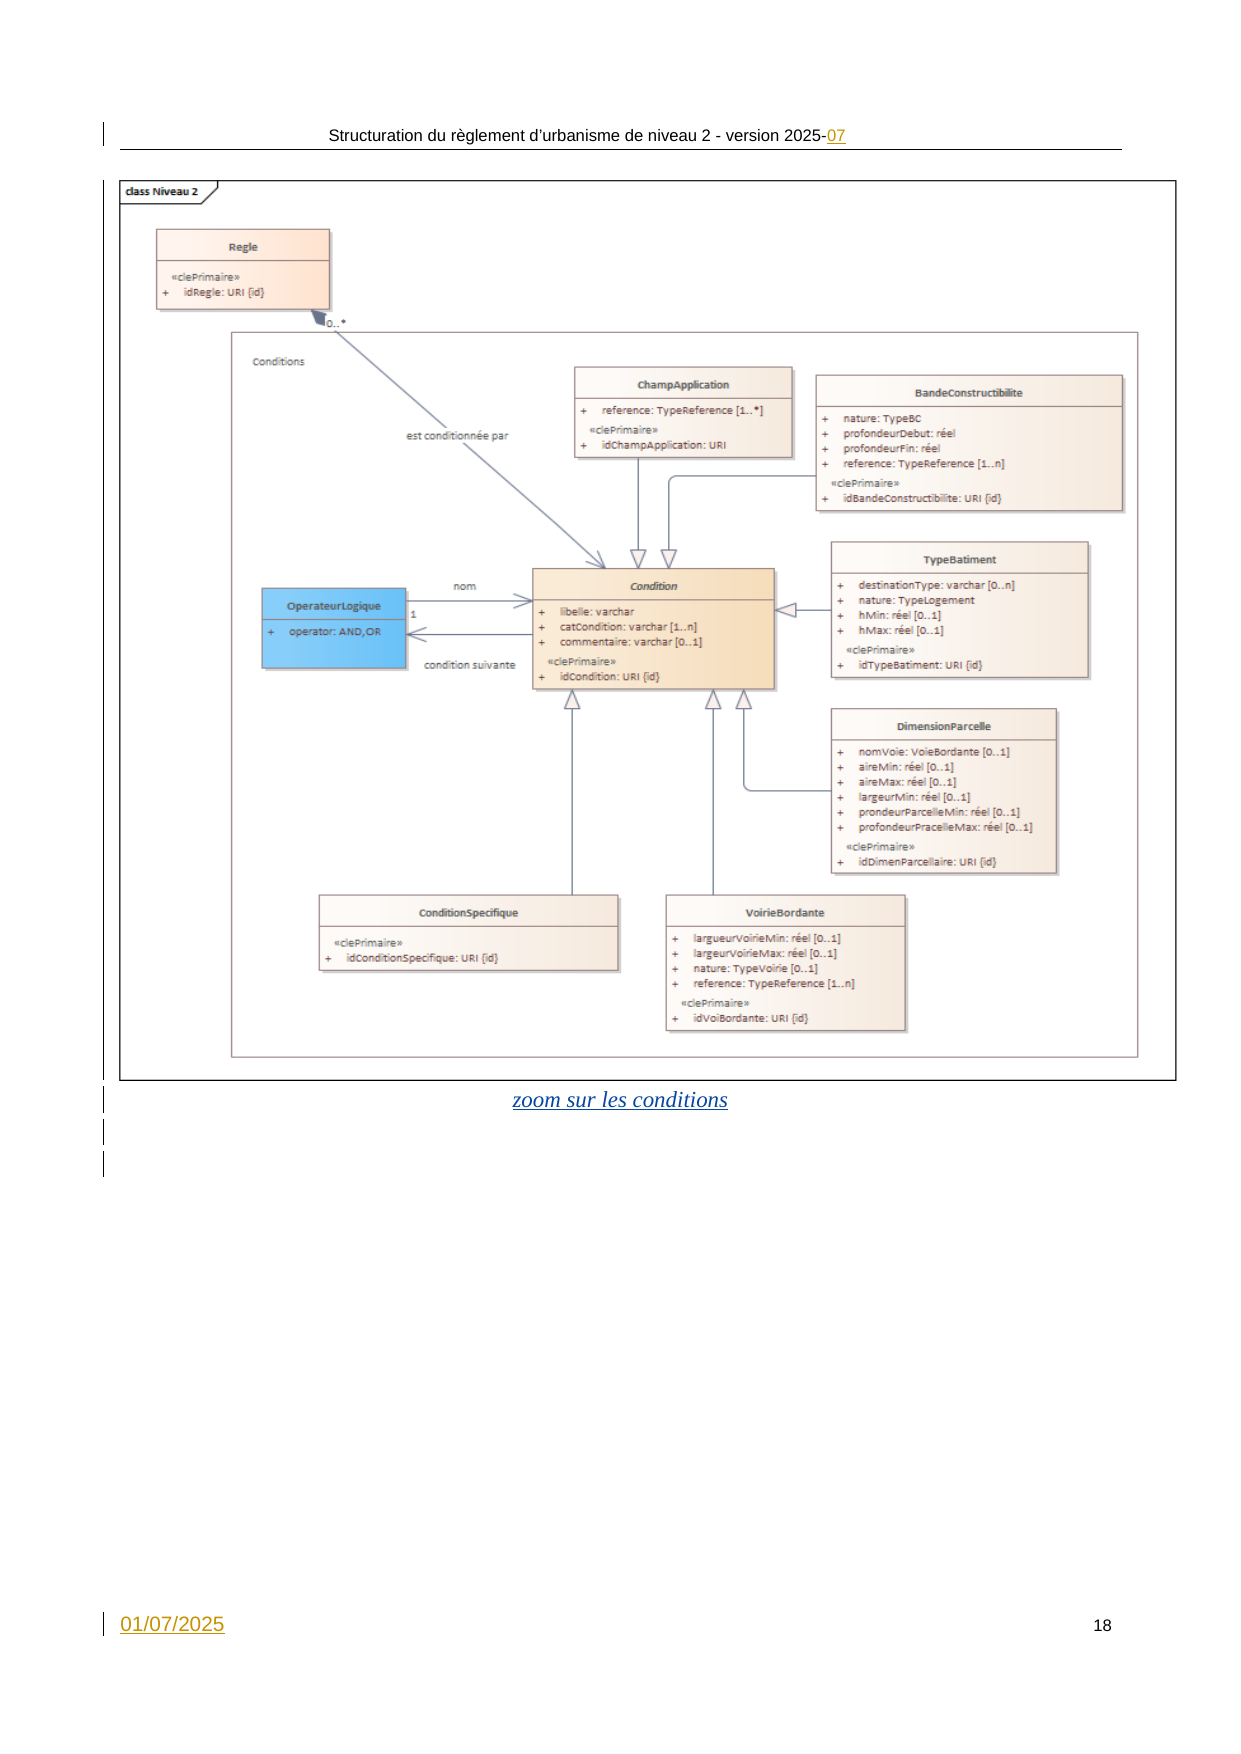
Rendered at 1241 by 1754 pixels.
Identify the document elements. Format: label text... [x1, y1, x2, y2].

picture [118, 179, 1185, 1081]
text zoom sur les conditions [118, 1086, 1122, 1113]
